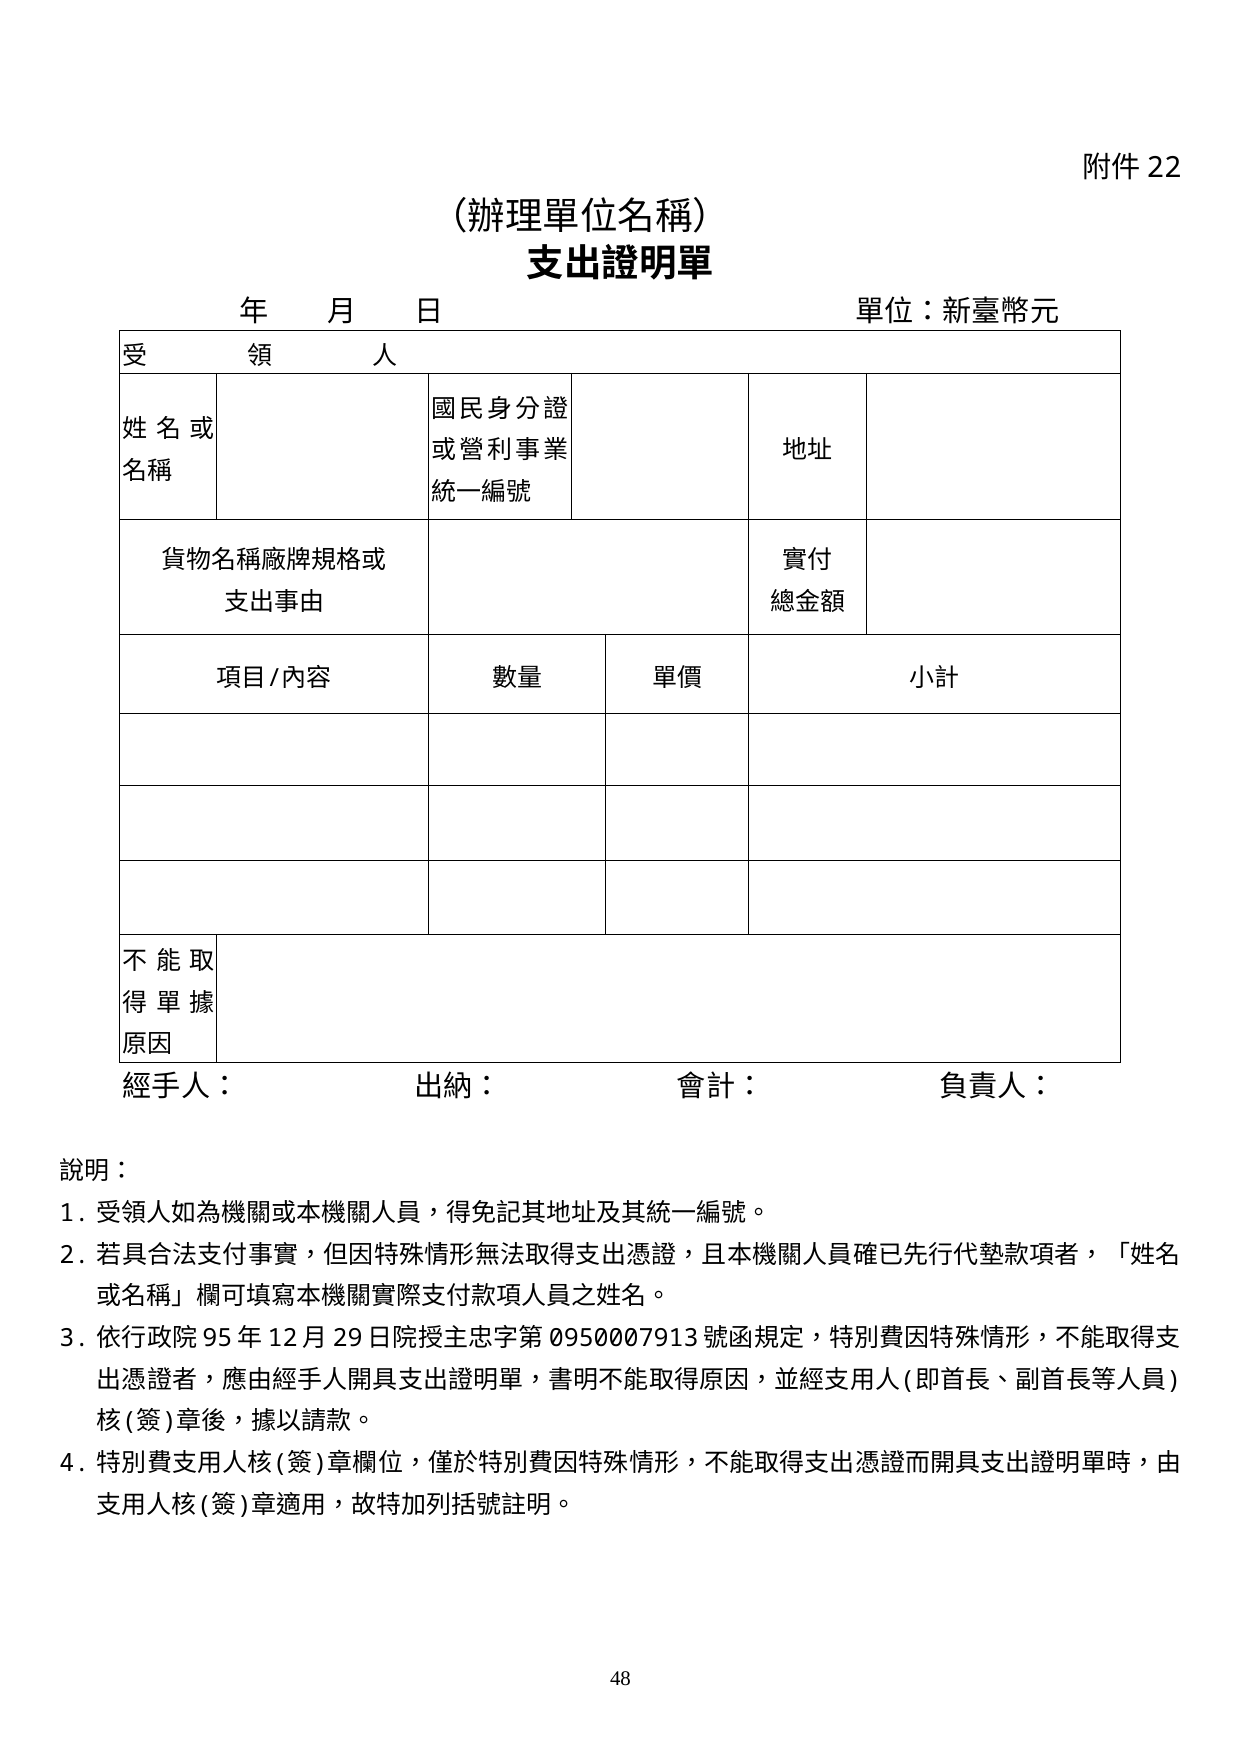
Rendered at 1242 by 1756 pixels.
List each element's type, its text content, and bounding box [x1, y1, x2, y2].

table_cell [120, 714, 428, 785]
table_cell [429, 786, 605, 859]
table_cell [606, 861, 748, 934]
table_cell 受 領 人 [120, 331, 1120, 373]
table_cell [217, 935, 1120, 1062]
table_cell [120, 786, 428, 859]
table_cell [429, 520, 748, 634]
table_cell [867, 520, 1120, 634]
table_cell 貨物名稱廠牌規格或 支出事由 [120, 520, 428, 634]
table_cell [867, 374, 1120, 519]
table_cell 年 月 日 [120, 289, 852, 330]
table_cell 姓名或名稱 [120, 374, 216, 519]
table_cell [606, 714, 748, 785]
table_cell 經手人： 出納： 會計： 負責人： [120, 1063, 1121, 1146]
list 特別費支用人核(簽)章欄位，僅於特別費因特殊情形，不能取得支出憑證而開具支出證明單時，由支用人核(簽)章適用，故特加列括號註明。 [59, 1438, 1181, 1521]
table_cell [120, 861, 428, 934]
table_cell 地址 [749, 374, 866, 519]
table_cell [572, 374, 748, 519]
table_cell [429, 714, 605, 785]
table_cell 國民身分證或營利事業統一編號 [429, 374, 571, 519]
table_header （辦理單位名稱） [120, 186, 1121, 240]
table_cell 項目/內容 [120, 635, 428, 713]
table_cell [429, 861, 605, 934]
table_cell 支出證明單 [120, 240, 1121, 288]
list 依行政院95年12月29日院授主忠字第0950007913號函規定，特別費因特殊情形，不能取得支出憑證者，應由經手人開具支出證明單，書明不能取得原因，並經支用人(即首長、副首長等人員)核(簽)章後，據以請款。 [59, 1313, 1181, 1438]
list 若具合法支付事實，但因特殊情形無法取得支出憑證，且本機關人員確已先行代墊款項者，「姓名或名稱」欄可填寫本機關實際支付款項人員之姓名。 [59, 1230, 1181, 1313]
table_cell [606, 786, 748, 859]
table_cell [749, 861, 1120, 934]
table_cell 數量 [429, 635, 605, 713]
table_cell 實付 總金額 [749, 520, 866, 634]
table_cell 單價 [606, 635, 748, 713]
table_cell 單位：新臺幣元 [852, 289, 1121, 330]
table_cell [749, 714, 1120, 785]
table_cell 小計 [749, 635, 1120, 713]
table_cell [217, 374, 428, 519]
text 附件22 [59, 143, 1181, 186]
table_cell [749, 786, 1120, 859]
table_cell 不能取得單據原因 [120, 935, 216, 1062]
text 說明： [59, 1146, 1181, 1188]
list 受領人如為機關或本機關人員，得免記其地址及其統一編號。 [59, 1188, 1181, 1230]
